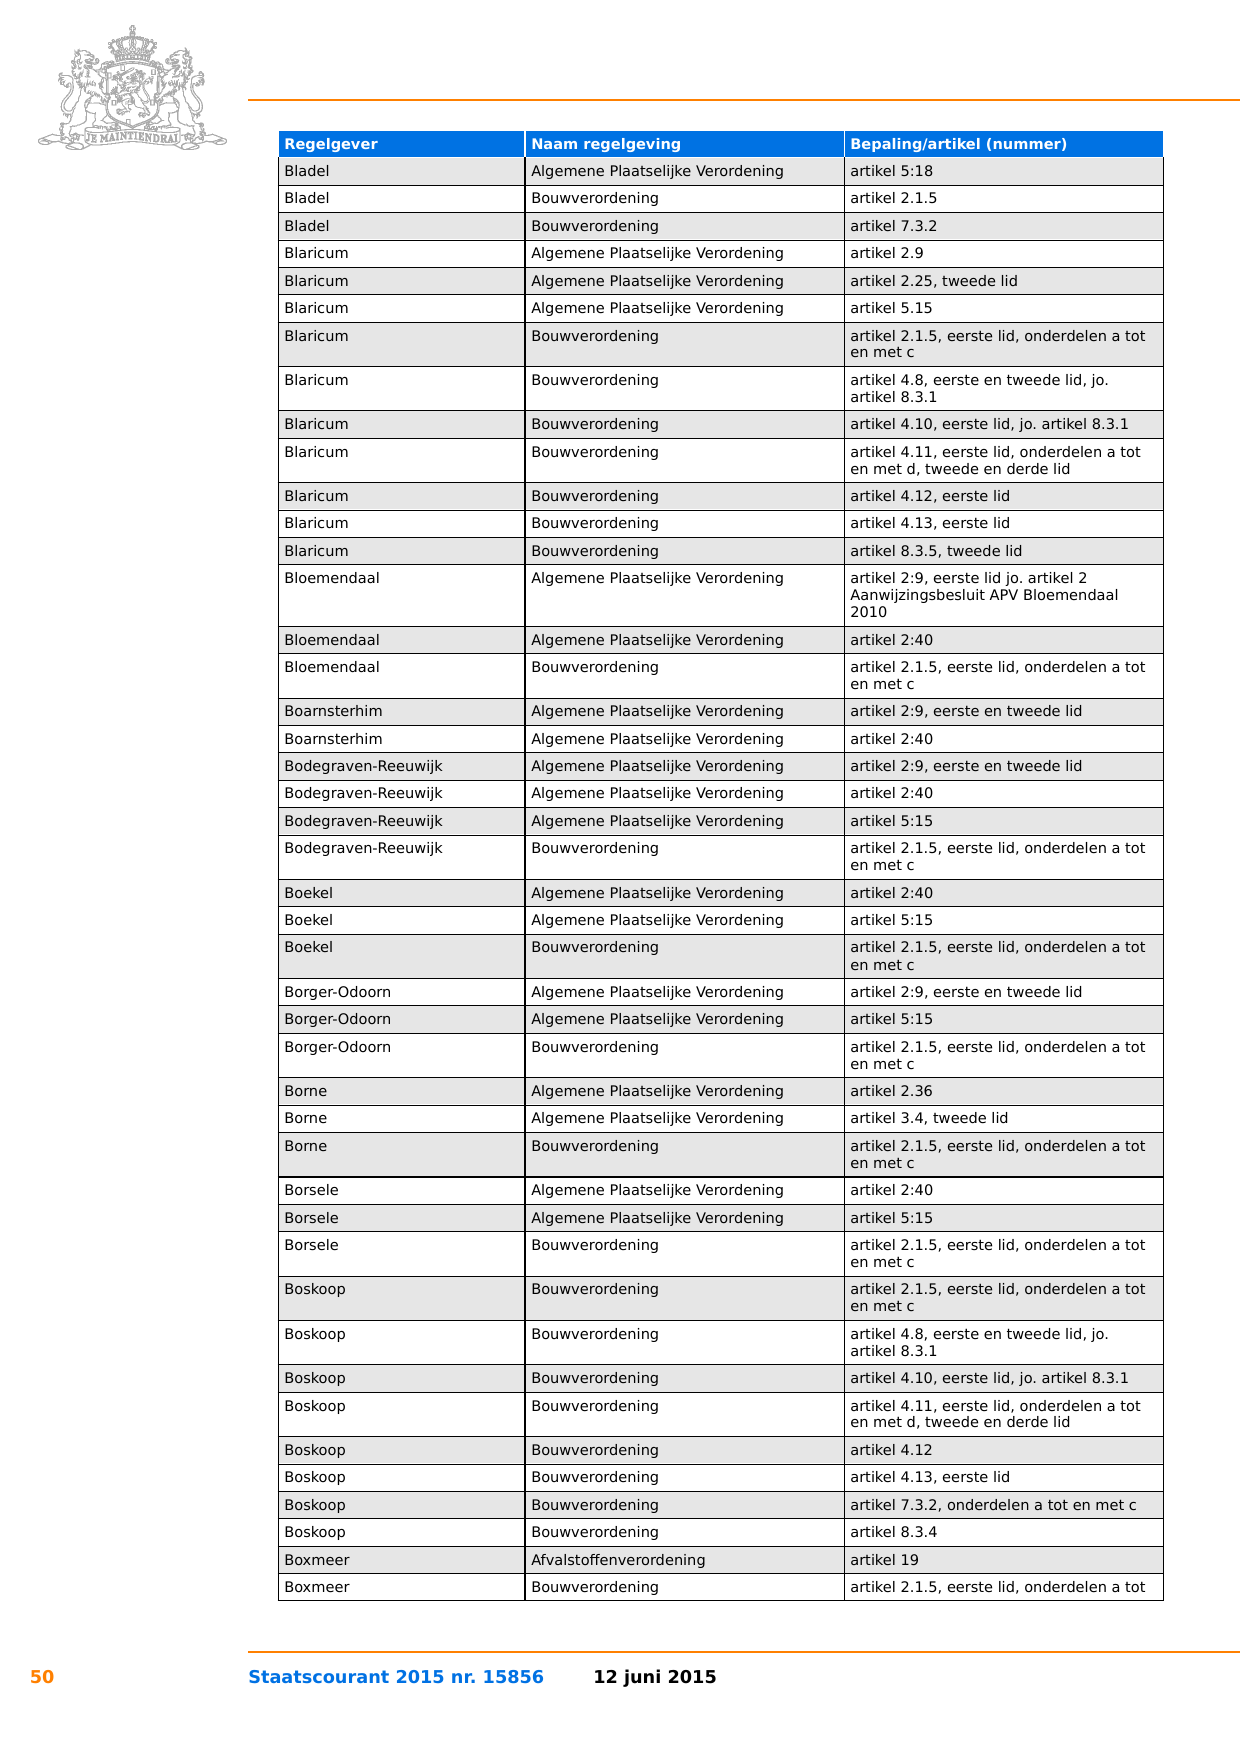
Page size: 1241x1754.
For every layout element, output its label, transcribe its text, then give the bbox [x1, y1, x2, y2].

table_cell artikel 4.10, eerste lid, jo. artikel 8.3.1 [845, 1365, 1163, 1392]
table_cell Bouwverordening [526, 1277, 844, 1320]
table_cell Bouwverordening [526, 1393, 844, 1436]
table_cell artikel 4.13, eerste lid [845, 1465, 1163, 1491]
table_cell Blaricum [279, 411, 524, 438]
table_cell Boarnsterhim [279, 699, 524, 725]
table_cell artikel 2.1.5, eerste lid, onderdelen a tot en met c [845, 1133, 1163, 1176]
table_cell Borger-Odoorn [279, 979, 524, 1005]
table_cell Algemene Plaatselijke Verordening [526, 1078, 844, 1104]
table_cell Blaricum [279, 295, 524, 322]
table_cell Bouwverordening [526, 213, 844, 239]
table_cell artikel 7.3.2, onderdelen a tot en met c [845, 1492, 1163, 1518]
table_cell artikel 7.3.2 [845, 213, 1163, 239]
table_cell artikel 2.1.5 [845, 186, 1163, 212]
table_cell Algemene Plaatselijke Verordening [526, 158, 844, 185]
table_cell Bouwverordening [526, 1519, 844, 1546]
table_cell Blaricum [279, 323, 524, 366]
table_cell Bloemendaal [279, 654, 524, 697]
table_cell artikel 2.1.5, eerste lid, onderdelen a tot en met c [845, 323, 1163, 366]
table_cell artikel 2.9 [845, 241, 1163, 267]
table_cell Boskoop [279, 1365, 524, 1392]
table_cell Borsele [279, 1178, 524, 1204]
picture [38, 25, 227, 150]
table_cell Boskoop [279, 1437, 524, 1463]
table_cell artikel 2:9, eerste en tweede lid [845, 979, 1163, 1005]
table_cell artikel 2.1.5, eerste lid, onderdelen a tot en met c [845, 836, 1163, 879]
table_cell Boxmeer [279, 1547, 524, 1573]
table_cell Bloemendaal [279, 627, 524, 653]
table_cell artikel 4.12, eerste lid [845, 483, 1163, 509]
table_cell Boekel [279, 907, 524, 934]
table_cell Bouwverordening [526, 1232, 844, 1276]
table_cell artikel 8.3.4 [845, 1519, 1163, 1546]
table_cell Borne [279, 1106, 524, 1132]
table_cell Bouwverordening [526, 483, 844, 509]
table_cell Blaricum [279, 241, 524, 267]
table_cell artikel 4.10, eerste lid, jo. artikel 8.3.1 [845, 411, 1163, 438]
table_cell artikel 2:40 [845, 781, 1163, 807]
table_cell Boxmeer [279, 1574, 524, 1600]
table_cell Bodegraven-Reeuwijk [279, 781, 524, 807]
table_cell artikel 2:9, eerste en tweede lid [845, 699, 1163, 725]
table_cell artikel 2:9, eerste lid jo. artikel 2 Aanwijzingsbesluit APV Bloemendaal 2010 [845, 565, 1163, 626]
table_cell Algemene Plaatselijke Verordening [526, 699, 844, 725]
table_cell Boekel [279, 935, 524, 978]
table_cell Bouwverordening [526, 323, 844, 366]
table_cell Bodegraven-Reeuwijk [279, 836, 524, 879]
table_header Naam regelgeving [526, 131, 844, 157]
table_cell artikel 2.1.5, eerste lid, onderdelen a tot en met c [845, 1232, 1163, 1276]
table_cell Bloemendaal [279, 565, 524, 626]
table_cell Blaricum [279, 439, 524, 482]
table_cell Algemene Plaatselijke Verordening [526, 907, 844, 934]
table_cell Blaricum [279, 268, 524, 294]
table_cell Algemene Plaatselijke Verordening [526, 808, 844, 834]
table_cell artikel 2.1.5, eerste lid, onderdelen a tot en met c [845, 1034, 1163, 1077]
table_cell Bouwverordening [526, 1437, 844, 1463]
table_cell Bouwverordening [526, 1365, 844, 1392]
table_cell Algemene Plaatselijke Verordening [526, 979, 844, 1005]
table_cell Boskoop [279, 1393, 524, 1436]
table_cell Bouwverordening [526, 367, 844, 410]
table_cell Bladel [279, 186, 524, 212]
table_cell artikel 4.13, eerste lid [845, 511, 1163, 537]
table_cell artikel 2:40 [845, 726, 1163, 752]
table_cell Bladel [279, 158, 524, 185]
table_cell Blaricum [279, 538, 524, 564]
table_cell artikel 3.4, tweede lid [845, 1106, 1163, 1132]
table_cell Bodegraven-Reeuwijk [279, 753, 524, 780]
table_cell Bouwverordening [526, 935, 844, 978]
table_cell Algemene Plaatselijke Verordening [526, 753, 844, 780]
table_cell Afvalstoffenverordening [526, 1547, 844, 1573]
table_cell Bouwverordening [526, 411, 844, 438]
table_cell Algemene Plaatselijke Verordening [526, 1006, 844, 1033]
table_cell Bouwverordening [526, 1465, 844, 1491]
table_cell Bouwverordening [526, 538, 844, 564]
table_cell Borne [279, 1078, 524, 1104]
table_cell Bladel [279, 213, 524, 239]
table_cell artikel 2.25, tweede lid [845, 268, 1163, 294]
table_header Regelgever [279, 131, 524, 157]
table_cell Bouwverordening [526, 1574, 844, 1600]
table_cell artikel 2.1.5, eerste lid, onderdelen a tot [845, 1574, 1163, 1600]
table_cell Algemene Plaatselijke Verordening [526, 1178, 844, 1204]
table_cell Bouwverordening [526, 1321, 844, 1364]
table_cell Bouwverordening [526, 1492, 844, 1518]
table_cell Borne [279, 1133, 524, 1176]
table_cell Algemene Plaatselijke Verordening [526, 781, 844, 807]
table_cell Boskoop [279, 1519, 524, 1546]
table_cell Borsele [279, 1205, 524, 1231]
table_cell artikel 5.15 [845, 295, 1163, 322]
table_cell artikel 2.1.5, eerste lid, onderdelen a tot en met c [845, 654, 1163, 697]
table_cell Algemene Plaatselijke Verordening [526, 1205, 844, 1231]
table_cell Boskoop [279, 1277, 524, 1320]
table_cell Blaricum [279, 367, 524, 410]
table_cell Blaricum [279, 511, 524, 537]
table_cell Bouwverordening [526, 654, 844, 697]
table_cell Blaricum [279, 483, 524, 509]
table_cell Boarnsterhim [279, 726, 524, 752]
table_cell artikel 4.8, eerste en tweede lid, jo. artikel 8.3.1 [845, 367, 1163, 410]
table_cell artikel 19 [845, 1547, 1163, 1573]
table_cell Boskoop [279, 1465, 524, 1491]
table_cell artikel 2.1.5, eerste lid, onderdelen a tot en met c [845, 935, 1163, 978]
table_cell Algemene Plaatselijke Verordening [526, 726, 844, 752]
table_cell Bouwverordening [526, 511, 844, 537]
table_cell Algemene Plaatselijke Verordening [526, 1106, 844, 1132]
table_cell artikel 5:15 [845, 1205, 1163, 1231]
table_cell Bodegraven-Reeuwijk [279, 808, 524, 834]
table_cell Borsele [279, 1232, 524, 1276]
table_cell artikel 5:18 [845, 158, 1163, 185]
table_cell Bouwverordening [526, 836, 844, 879]
table_cell artikel 5:15 [845, 1006, 1163, 1033]
table_cell artikel 2:9, eerste en tweede lid [845, 753, 1163, 780]
table_cell Algemene Plaatselijke Verordening [526, 627, 844, 653]
table_cell artikel 2.1.5, eerste lid, onderdelen a tot en met c [845, 1277, 1163, 1320]
table_cell artikel 2:40 [845, 1178, 1163, 1204]
table_cell Algemene Plaatselijke Verordening [526, 268, 844, 294]
table_header Bepaling/artikel (nummer) [845, 131, 1163, 157]
table_cell artikel 4.12 [845, 1437, 1163, 1463]
table_cell artikel 4.11, eerste lid, onderdelen a tot en met d, tweede en derde lid [845, 439, 1163, 482]
table_cell Bouwverordening [526, 1034, 844, 1077]
table_cell artikel 5:15 [845, 907, 1163, 934]
table_cell artikel 2:40 [845, 627, 1163, 653]
table_cell artikel 8.3.5, tweede lid [845, 538, 1163, 564]
table_cell Boskoop [279, 1321, 524, 1364]
table_cell Borger-Odoorn [279, 1006, 524, 1033]
table_cell Boekel [279, 880, 524, 906]
table_cell Algemene Plaatselijke Verordening [526, 295, 844, 322]
table_cell Bouwverordening [526, 186, 844, 212]
table_cell artikel 2.36 [845, 1078, 1163, 1104]
table_cell Boskoop [279, 1492, 524, 1518]
table_cell Borger-Odoorn [279, 1034, 524, 1077]
table_cell artikel 4.8, eerste en tweede lid, jo. artikel 8.3.1 [845, 1321, 1163, 1364]
table_cell artikel 5:15 [845, 808, 1163, 834]
table_cell Bouwverordening [526, 439, 844, 482]
table_cell Algemene Plaatselijke Verordening [526, 565, 844, 626]
table_cell Algemene Plaatselijke Verordening [526, 241, 844, 267]
table_cell Bouwverordening [526, 1133, 844, 1176]
table_cell artikel 2:40 [845, 880, 1163, 906]
table_cell Algemene Plaatselijke Verordening [526, 880, 844, 906]
table_cell artikel 4.11, eerste lid, onderdelen a tot en met d, tweede en derde lid [845, 1393, 1163, 1436]
